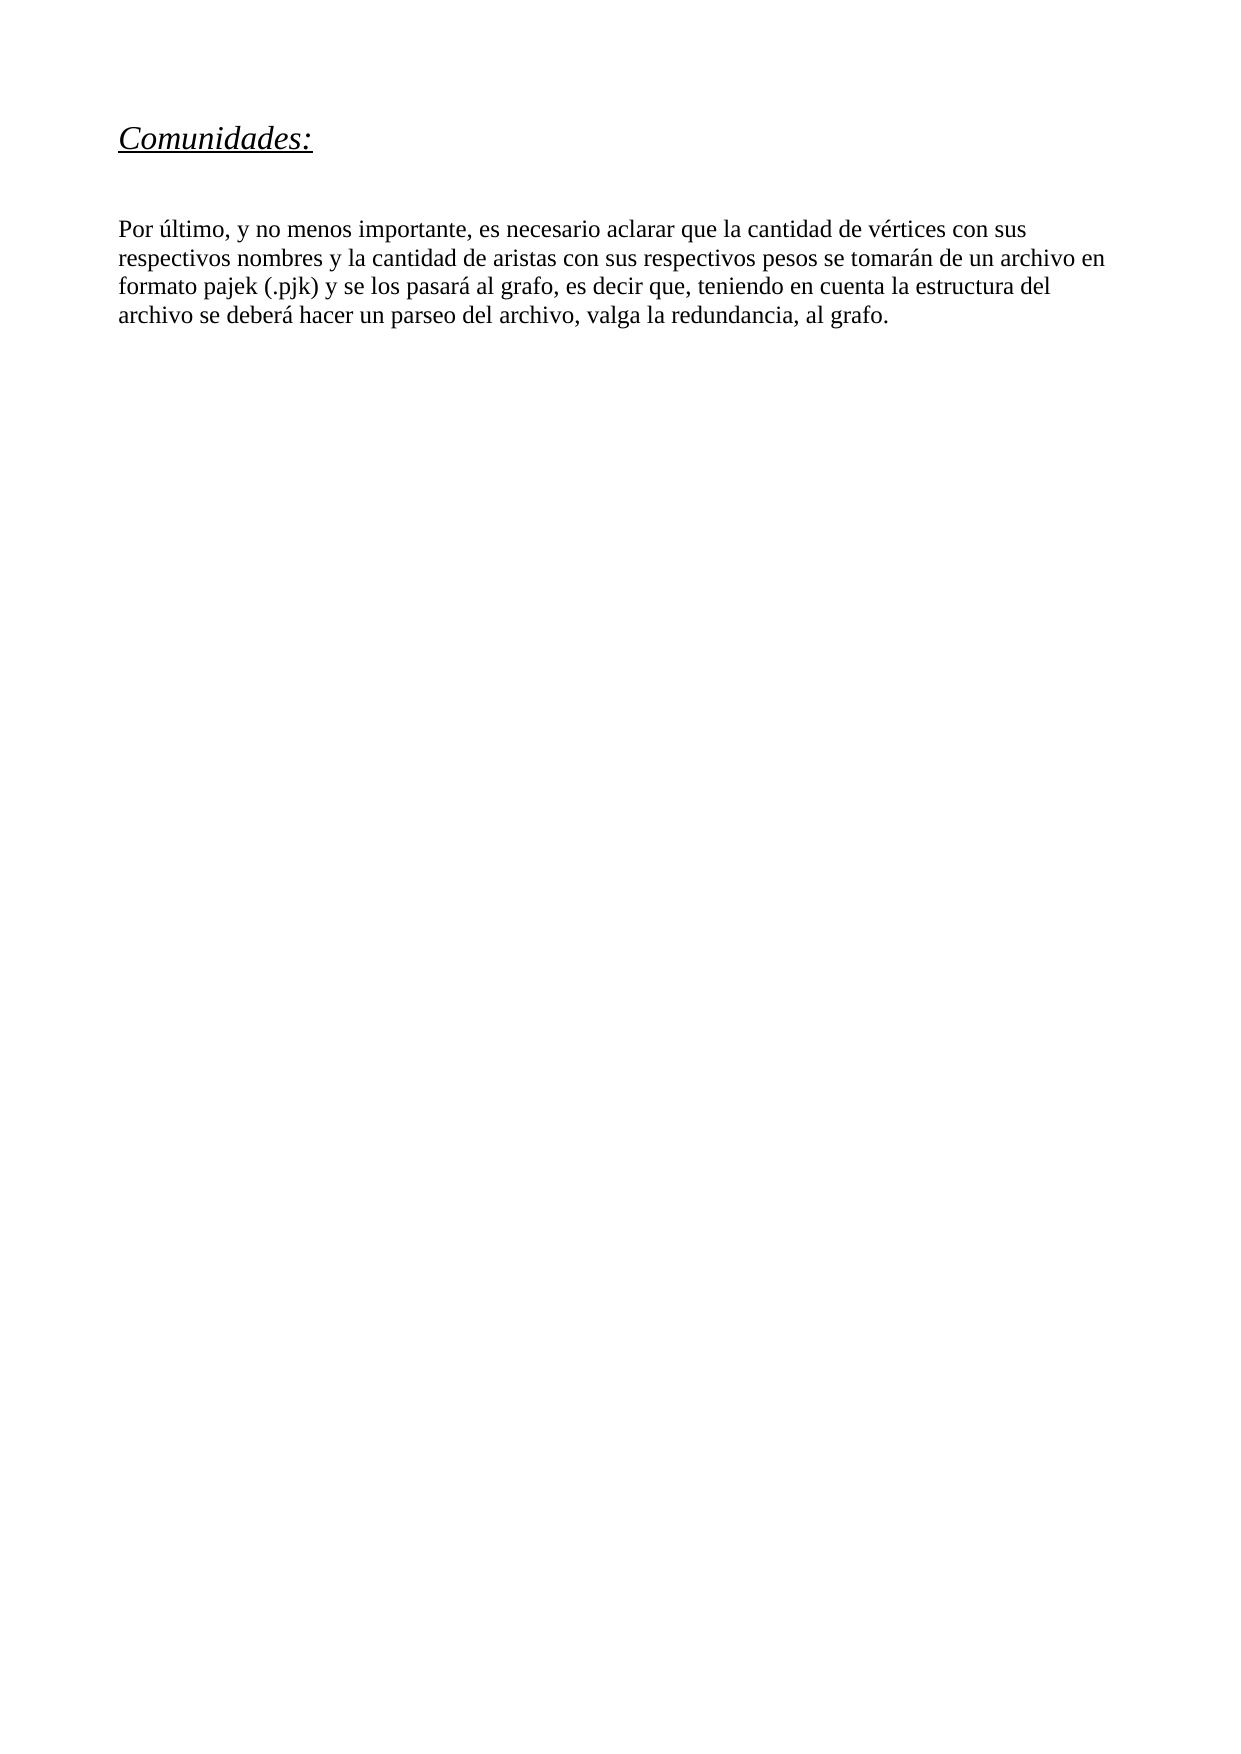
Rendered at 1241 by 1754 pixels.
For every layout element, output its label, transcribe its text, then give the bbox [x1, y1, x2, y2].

text Por último, y no menos importante, es necesario aclarar que la cantidad de vértices con sus respectivos nombres y la cantidad de aristas con sus respectivos pesos se tomarán de un archivo en formato pajek (.pjk) y se los pasará al grafo, es decir que, teniendo en cuenta la estructura del archivo se deberá hacer un parseo del archivo, valga la redundancia, al grafo. [118, 214, 1122, 329]
text Comunidades: [118, 118, 1122, 156]
